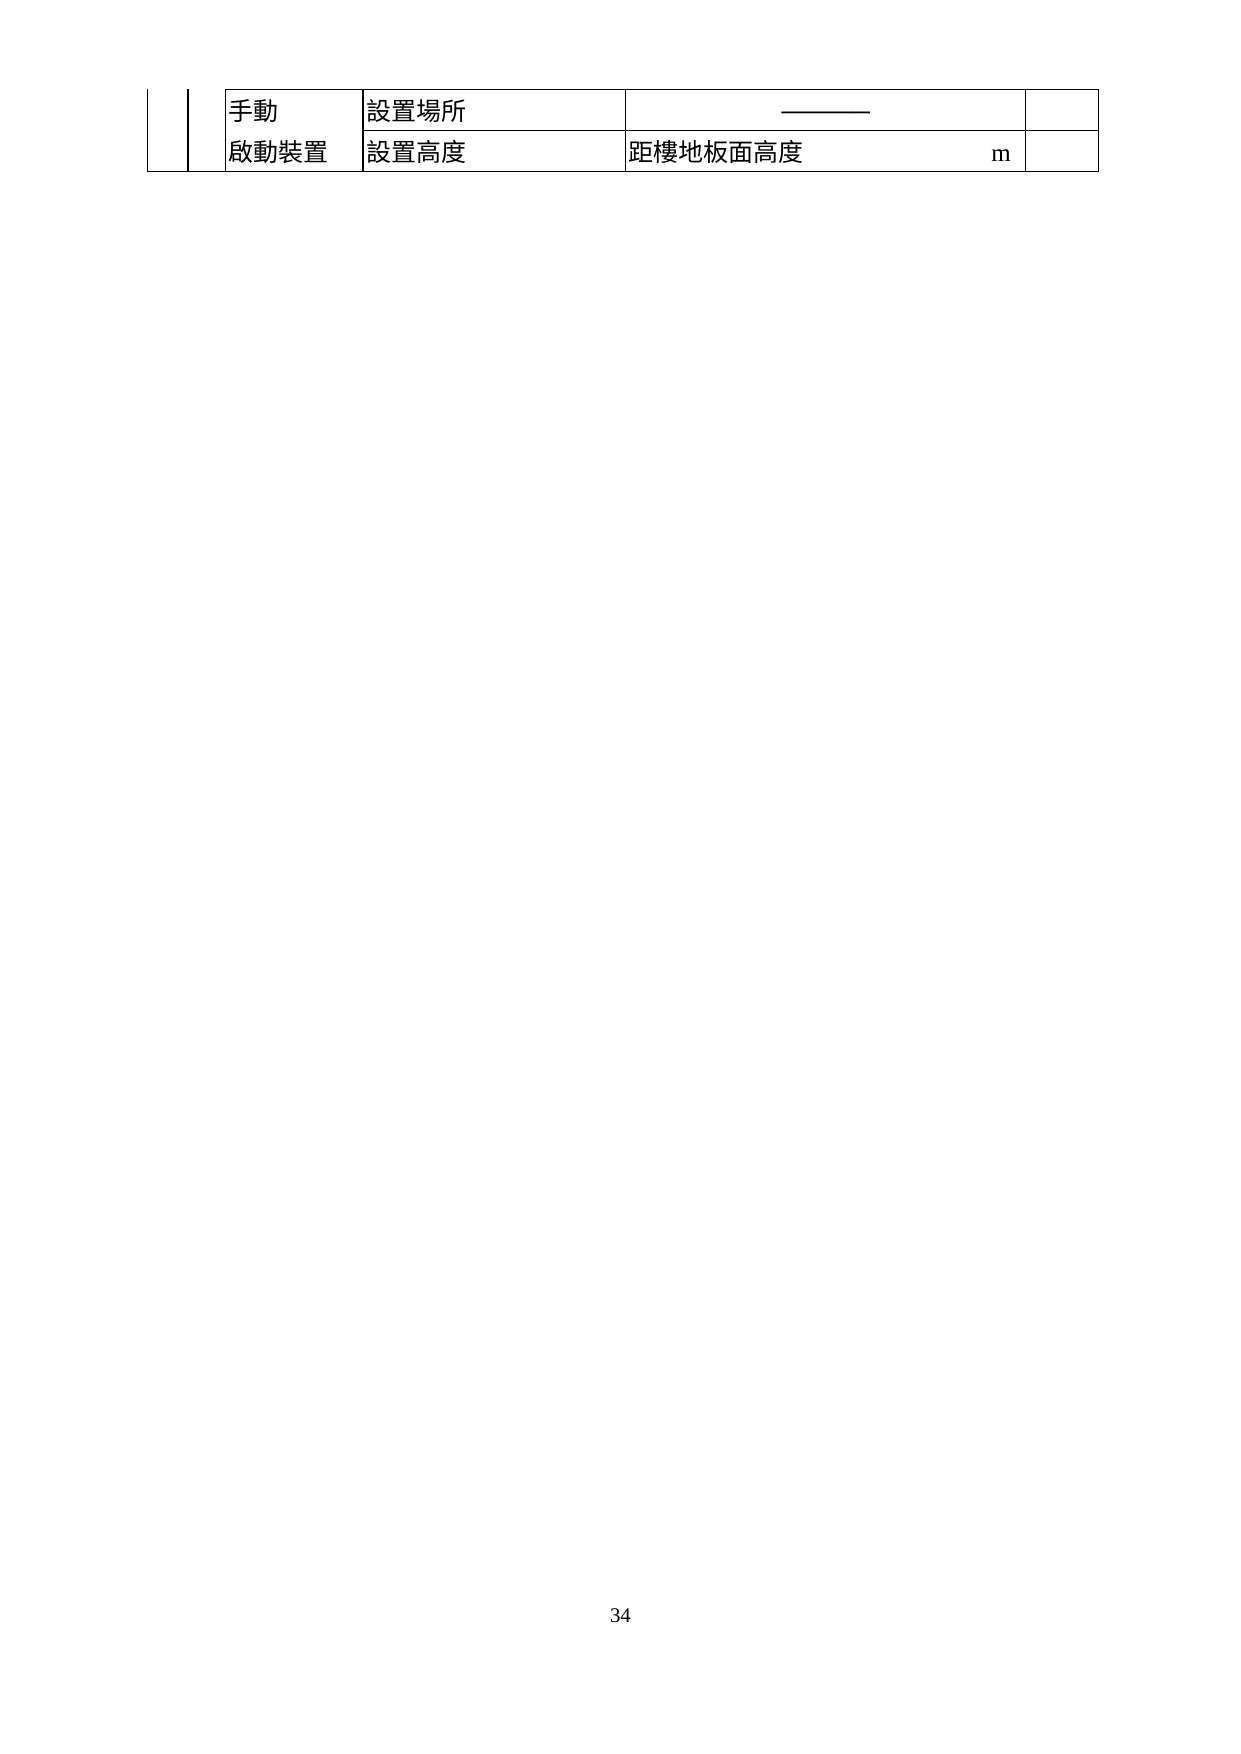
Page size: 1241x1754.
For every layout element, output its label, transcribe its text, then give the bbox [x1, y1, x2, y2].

table_cell [189, 130, 225, 171]
table_cell ───── [626, 90, 1025, 130]
table_cell 設置場所 [364, 90, 625, 130]
table_cell [189, 89, 225, 130]
table_cell [1026, 131, 1098, 171]
table_cell 啟動裝置 [226, 130, 362, 171]
table_cell [1026, 90, 1098, 130]
table_cell 設置高度 [364, 131, 625, 171]
table_cell [148, 130, 187, 171]
table_cell [148, 89, 187, 130]
table_cell 距樓地板面高度 m [626, 131, 1025, 171]
table_cell 手動 [226, 90, 362, 130]
